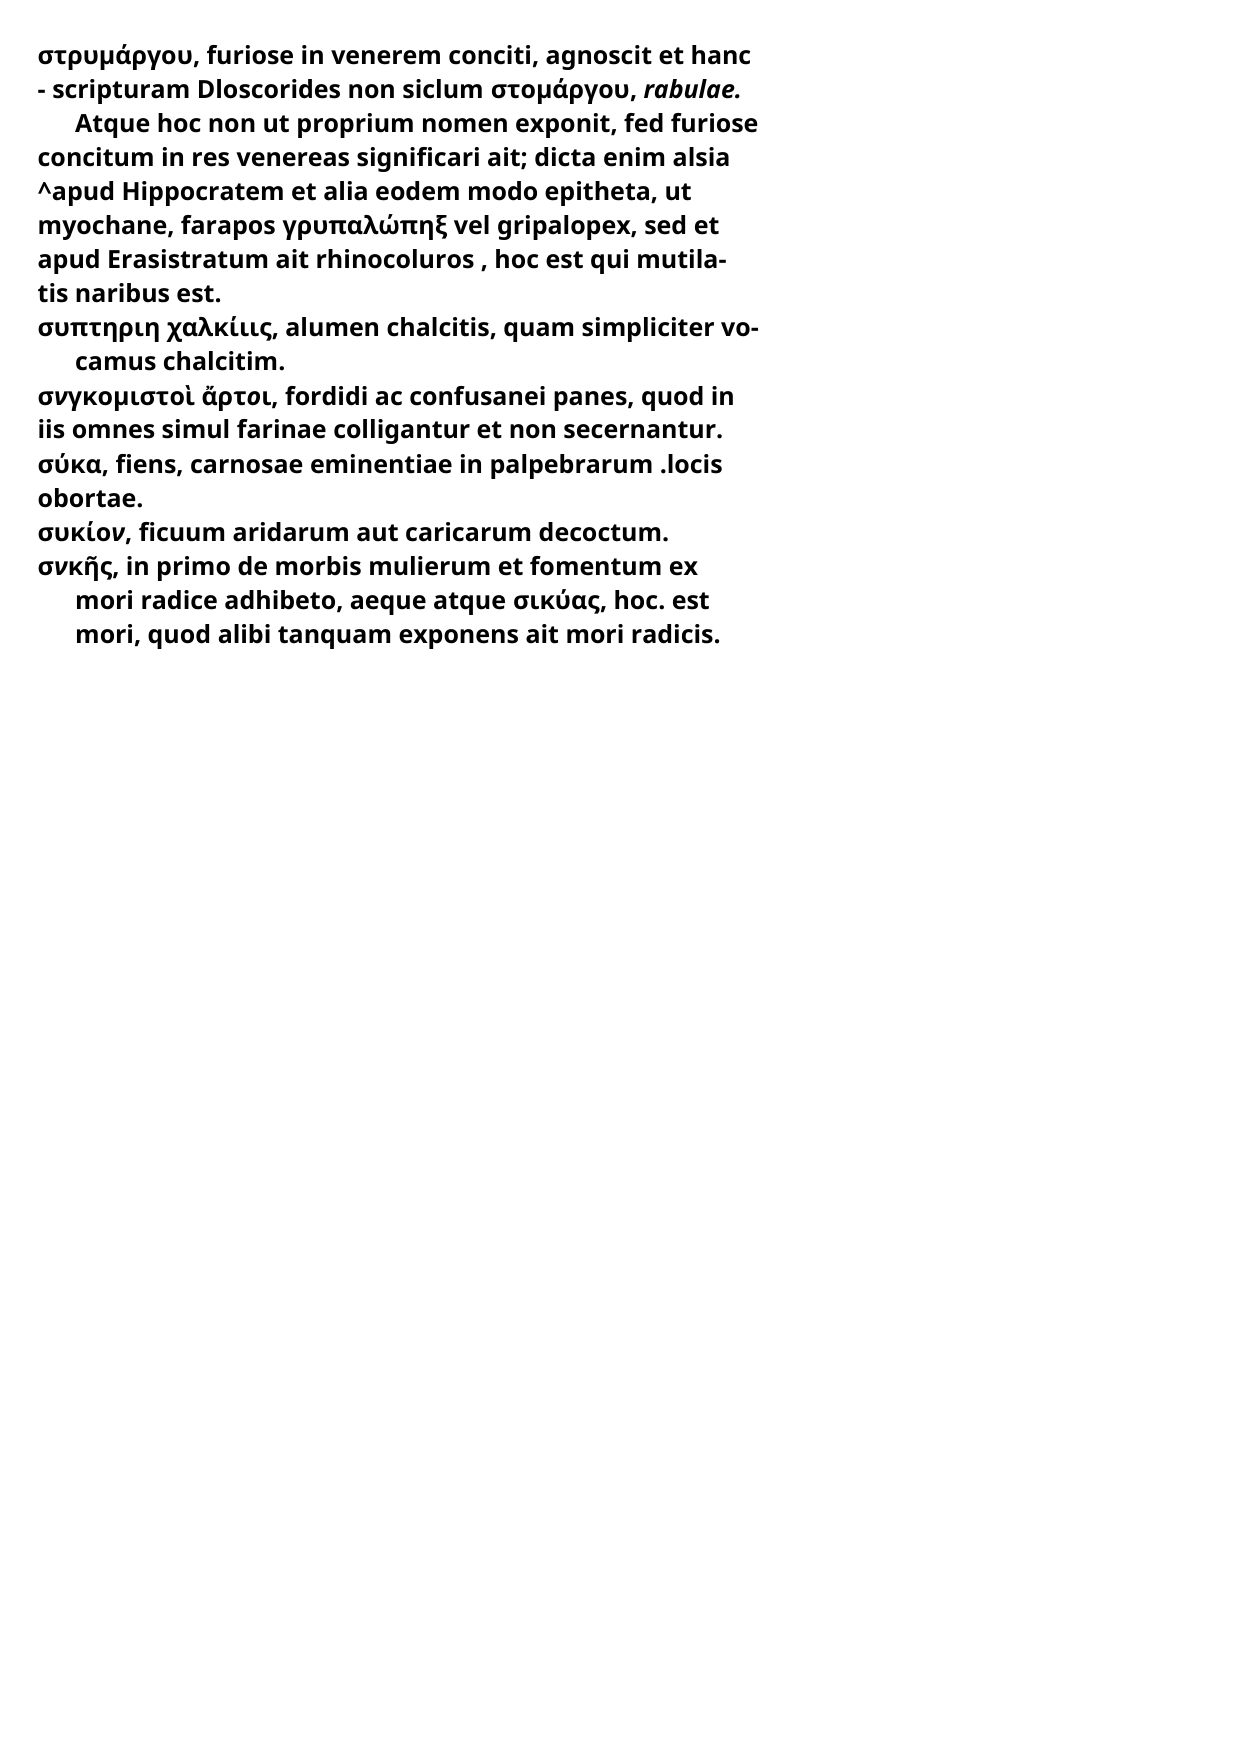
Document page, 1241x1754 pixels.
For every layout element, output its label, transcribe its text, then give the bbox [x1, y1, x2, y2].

text Atque hoc non ut proprium nomen exponit, fed furiose concitum in res venereas significari ait; dicta enim alsia ^apud Hippocratem et alia eodem modo epitheta, ut myochane, farapos γρυπαλώπηξ vel gripalopex, sed et apud Erasistratum ait rhinocoluros , hoc est qui mutila- tis naribus est. [37, 106, 1203, 310]
text σνγκομιστοὶ ἄρτοι, fordidi ac confusanei panes, quod in iis omnes simul farinae colligantur et non secernantur. σύκα, fiens, carnosae eminentiae in palpebrarum .locis obortae. [37, 378, 1203, 514]
text στρυμάργου, furiose in venerem conciti, agnoscit et hanc - scripturam Dloscorides non siclum στομάργου, rabulae. [37, 37, 1203, 106]
text συκίον, ficuum aridarum aut caricarum decoctum. [37, 514, 1203, 548]
text σνκῆς, in primo de morbis mulierum et fomentum ex mori radice adhibeto, aeque atque σικύας, hoc. est mori, quod alibi tanquam exponens ait mori radicis. [37, 548, 1203, 651]
text συπτηριη χαλκίιις, alumen chalcitis, quam simpliciter vo- camus chalcitim. [37, 310, 1203, 378]
